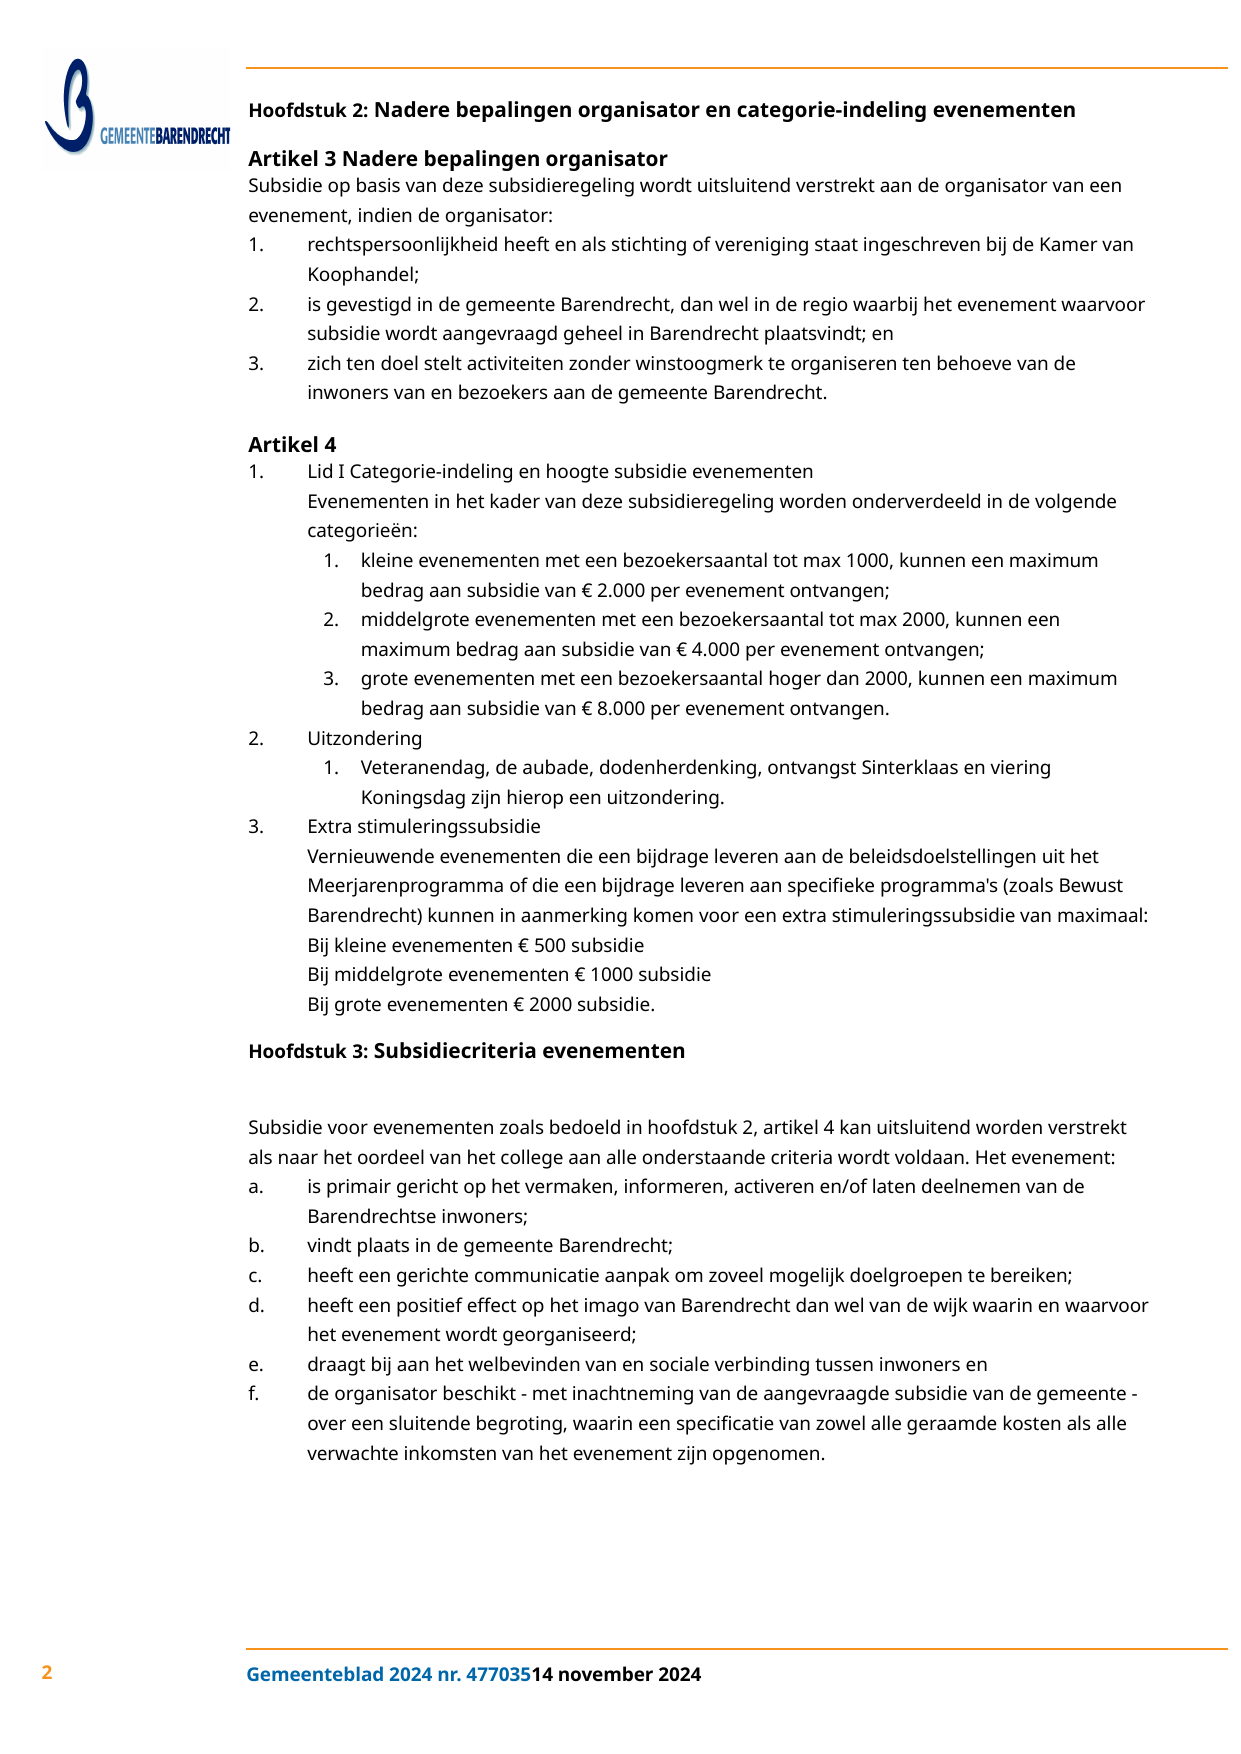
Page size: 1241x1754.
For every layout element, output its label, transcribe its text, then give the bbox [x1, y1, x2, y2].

picture [41, 47, 231, 172]
list Bij middelgrote evenementen € 1000 subsidie [248, 961, 1152, 987]
list vindt plaats in de gemeente Barendrecht; [248, 1233, 1152, 1258]
text Hoofdstuk 3: Subsidiecriteria evenementen [248, 1037, 1152, 1065]
list zich ten doel stelt activiteiten zonder winstoogmerk te organiseren ten behoeve van de inwoners van en bezoekers aan de gemeente Barendrecht. [248, 350, 1152, 405]
text Hoofdstuk 2: Nadere bepalingen organisator en categorie-indeling evenementen [248, 95, 1152, 123]
list Bij grote evenementen € 2000 subsidie. [248, 991, 1152, 1017]
list is primair gericht op het vermaken, informeren, activeren en/of laten deelnemen van de Barendrechtse inwoners; [248, 1173, 1152, 1229]
list Evenementen in het kader van deze subsidieregeling worden onderverdeeld in de volgende categorieën: [248, 488, 1152, 543]
list Vernieuwende evenementen die een bijdrage leveren aan de beleidsdoelstellingen uit het Meerjarenprogramma of die een bijdrage leveren aan specifieke programma's (zoals Bewust Barendrecht) kunnen in aanmerking komen voor een extra stimuleringssubsidie van maximaal: [248, 843, 1152, 928]
text Subsidie voor evenementen zoals bedoeld in hoofdstuk 2, artikel 4 kan uitsluitend worden verstrekt als naar het oordeel van het college aan alle onderstaande criteria wordt voldaan. Het evenement: [248, 1114, 1152, 1169]
list de organisator beschikt - met inachtneming van de aangevraagde subsidie van de gemeente - over een sluitende begroting, waarin een specificatie van zowel alle geraamde kosten als alle verwachte inkomsten van het evenement zijn opgenomen. [248, 1381, 1152, 1465]
list grote evenementen met een bezoekersaantal hoger dan 2000, kunnen een maximum bedrag aan subsidie van € 8.000 per evenement ontvangen. [323, 666, 1152, 721]
list Veteranendag, de aubade, dodenherdenking, ontvangst Sinterklaas en viering Koningsdag zijn hierop een uitzondering. [323, 754, 1152, 809]
list heeft een positief effect op het imago van Barendrecht dan wel van de wijk waarin en waarvoor het evenement wordt georganiseerd; [248, 1292, 1152, 1347]
text Artikel 4 [248, 430, 1152, 458]
list middelgrote evenementen met een bezoekersaantal tot max 2000, kunnen een maximum bedrag aan subsidie van € 4.000 per evenement ontvangen; [323, 606, 1152, 662]
list rechtspersoonlijkheid heeft en als stichting of vereniging staat ingeschreven bij de Kamer van Koophandel; [248, 232, 1152, 287]
list Bij kleine evenementen € 500 subsidie [248, 932, 1152, 957]
list Uitzondering [248, 725, 1152, 750]
list heeft een gerichte communicatie aanpak om zoveel mogelijk doelgroepen te bereiken; [248, 1262, 1152, 1288]
list Extra stimuleringssubsidie [248, 813, 1152, 839]
list Lid I Categorie-indeling en hoogte subsidie evenementen [248, 458, 1152, 484]
text Artikel 3 Nadere bepalingen organisator [248, 144, 1152, 172]
list is gevestigd in de gemeente Barendrecht, dan wel in de regio waarbij het evenement waarvoor subsidie wordt aangevraagd geheel in Barendrecht plaatsvindt; en [248, 291, 1152, 346]
list draagt bij aan het welbevinden van en sociale verbinding tussen inwoners en [248, 1351, 1152, 1377]
text Subsidie op basis van deze subsidieregeling wordt uitsluitend verstrekt aan de organisator van een evenement, indien de organisator: [248, 172, 1152, 228]
list kleine evenementen met een bezoekersaantal tot max 1000, kunnen een maximum bedrag aan subsidie van € 2.000 per evenement ontvangen; [323, 547, 1152, 602]
